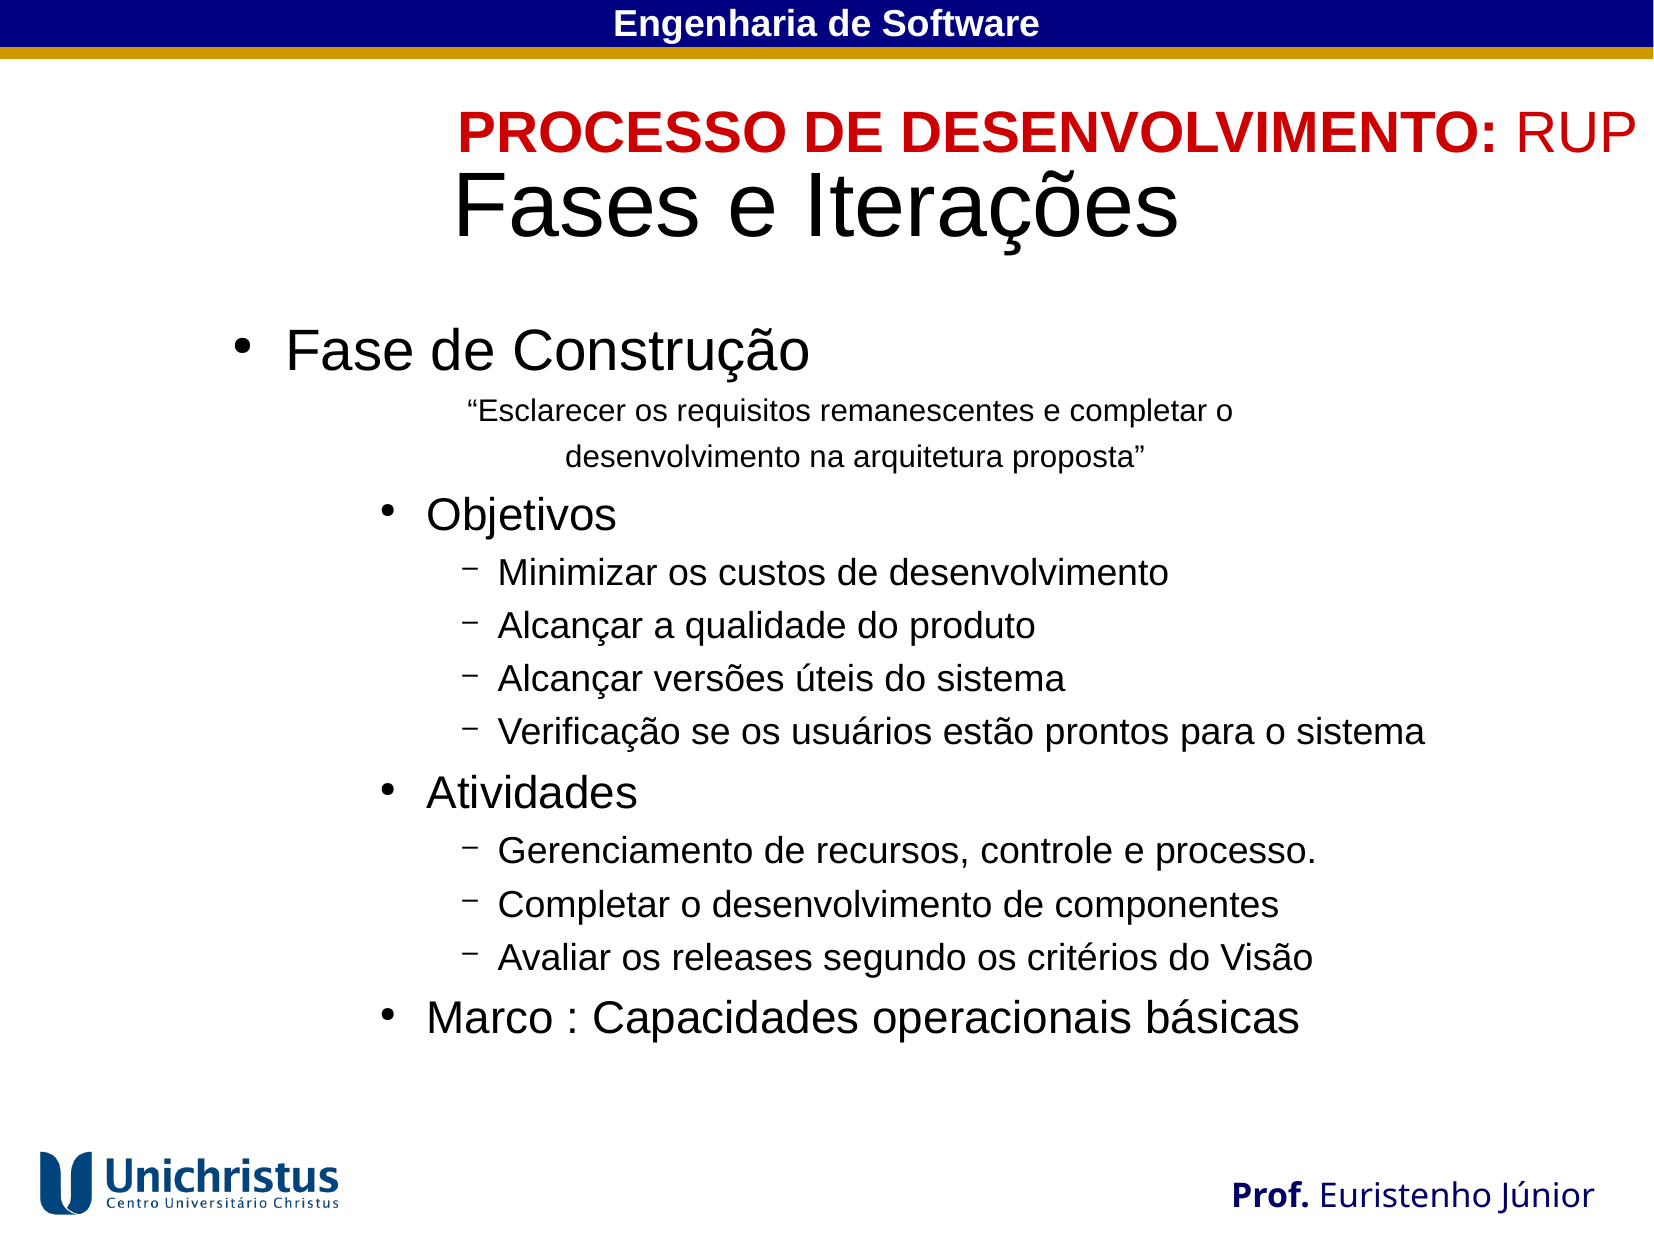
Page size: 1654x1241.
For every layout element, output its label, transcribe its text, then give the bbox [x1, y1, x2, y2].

picture [35, 1148, 343, 1217]
title Fases e Iterações [124, 106, 1475, 294]
text_box Prof. Euristenho Júnior [1216, 1163, 1654, 1224]
text_box PROCESSO DE DESENVOLVIMENTO: RUP [443, 92, 1654, 173]
list Fase de Construção “Esclarecer os requisitos remanescentes e completar o desenvolvimento na arquitetura proposta” Objetivos Minimizar os custos de desenvolvimento Alcançar a qualidade do produto Alcançar versões úteis do sistema Verificação se os usuários estão prontos para o sistema Atividades Gerenciamento de recursos, controle e processo. Completar o desenvolvimento de componentes Avaliar os releases segundo os critérios do Visão Marco : Capacidades operacionais básicas [199, 304, 1512, 1055]
text_box [0, 47, 1654, 60]
text_box Engenharia de Software [0, 0, 1654, 47]
